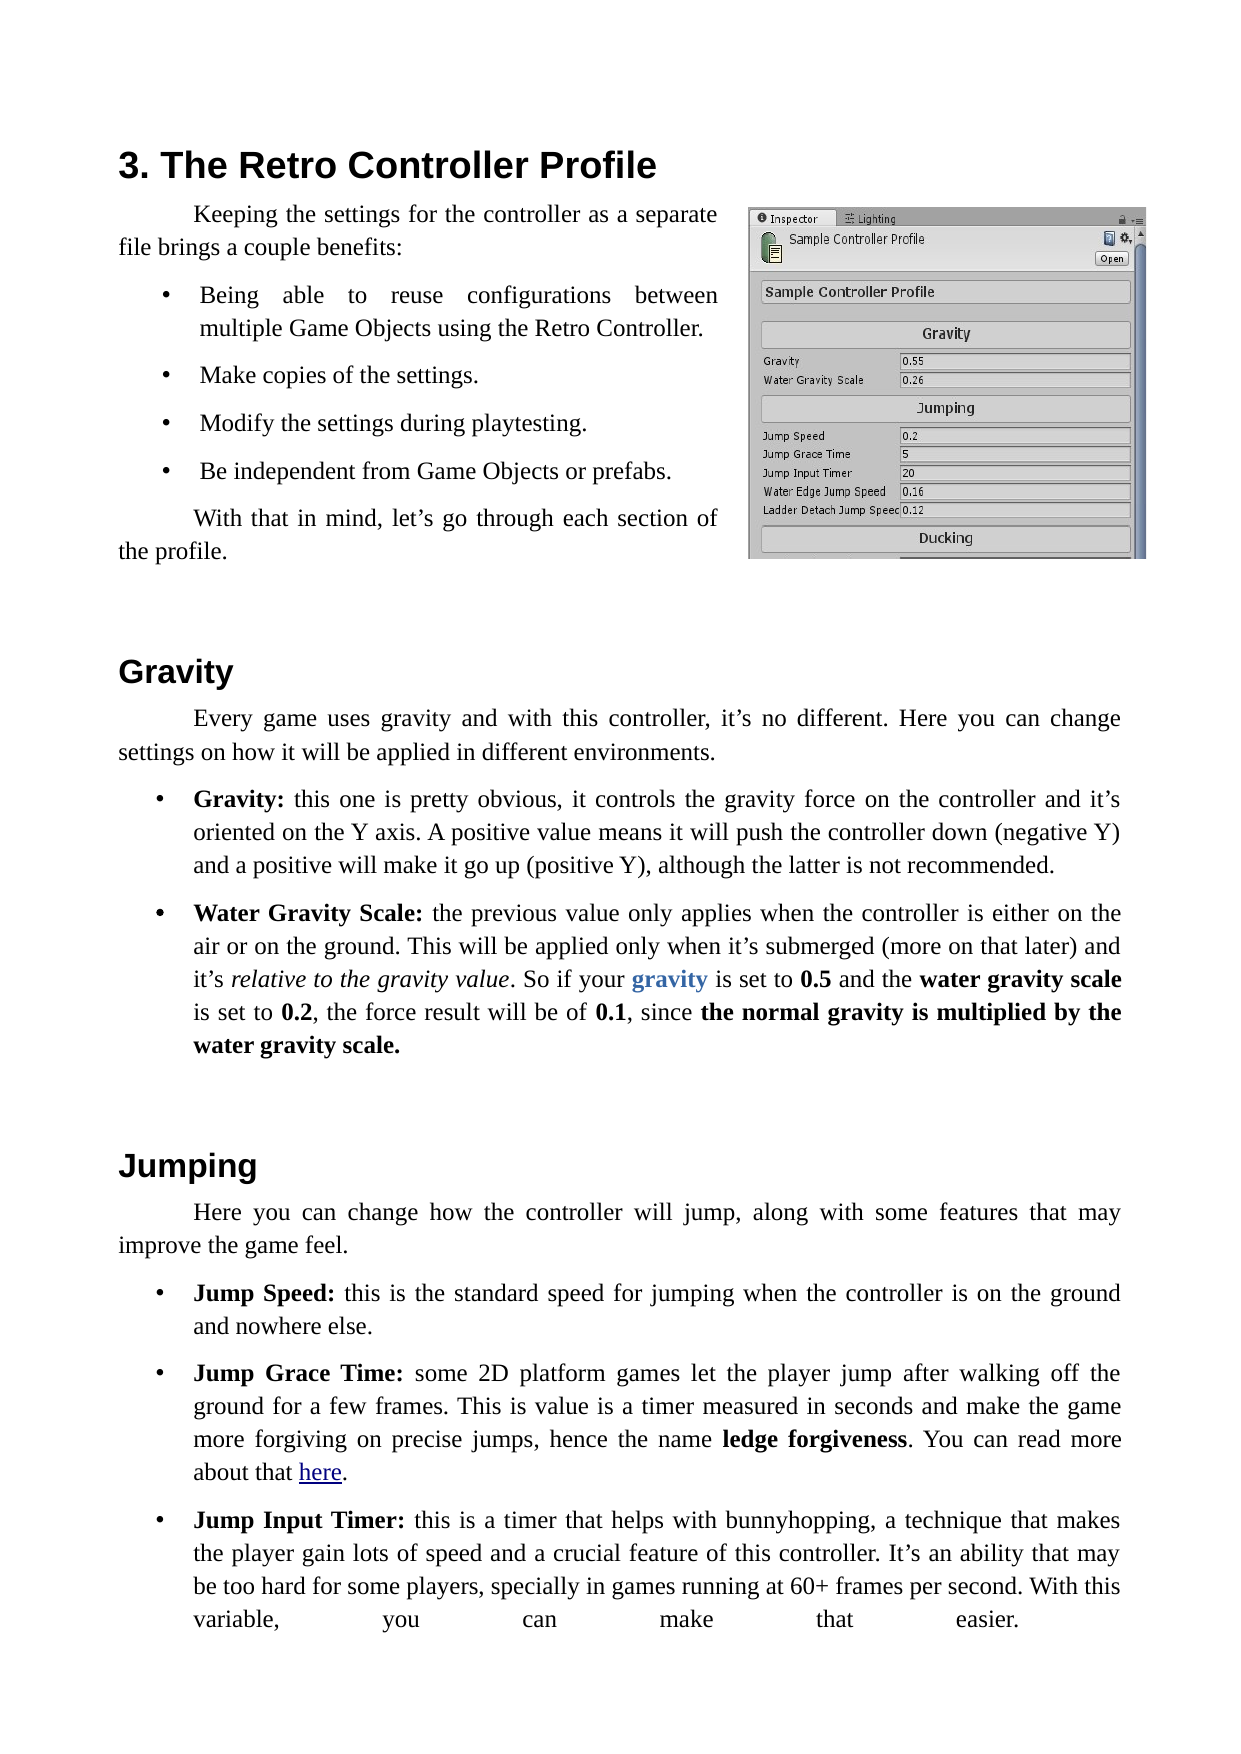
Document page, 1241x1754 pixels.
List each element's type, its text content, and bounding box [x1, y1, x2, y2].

picture [748, 207, 1147, 559]
text Here you can change how the controller will jump, along with some features that may improve the game feel. [118, 1197, 1122, 1259]
subtitle Gravity [118, 652, 1122, 691]
list Jump Input Timer: this is a timer that helps with bunnyhopping, a technique that makes the player gain lots of speed and a crucial feature of this controller. It’s an ability that may be too hard for some players, specially in games running at 60+ frames per second. With this variable, you can make that easier. [156, 1505, 1122, 1633]
text With that in mind, let’s go through each section of the profile. [118, 503, 1122, 565]
text Every game uses gravity and with this controller, it’s no different. Here you can change settings on how it will be applied in different environments. [118, 703, 1122, 765]
list Modify the settings during playtesting. [162, 408, 748, 437]
list Water Gravity Scale: the previous value only applies when the controller is either on the air or on the ground. This will be applied only when it’s submerged (more on that later) and it’s relative to the gravity value. So if your gravity is set to 0.5 and the water gravity scale is set to 0.2, the force result will be of 0.1, since the normal gravity is multiplied by the water gravity scale. [156, 898, 1122, 1059]
subtitle 3. The Retro Controller Profile [118, 143, 1122, 187]
list Jump Speed: this is the standard speed for jumping when the controller is on the ground and nowhere else. [156, 1278, 1122, 1339]
text Keeping the settings for the controller as a separate file brings a couple benefits: [118, 199, 1122, 261]
list Make copies of the settings. [162, 361, 748, 389]
list Being able to reuse configurations between multiple Game Objects using the Retro Controller. [162, 280, 748, 342]
list Jump Grace Time: some 2D platform games let the player jump after walking off the ground for a few frames. This is value is a timer measured in seconds and make the game more forgiving on precise jumps, hence the name ledge forgiveness. You can read more about that here. [156, 1358, 1122, 1486]
list Gravity: this one is pretty obvious, it controls the gravity force on the controller and it’s oriented on the Y axis. A positive value means it will push the controller down (negative Y) and a positive will make it go up (positive Y), although the latter is not recommended. [156, 784, 1122, 879]
subtitle Jumping [118, 1146, 1122, 1184]
list Be independent from Game Objects or prefabs. [162, 456, 748, 484]
